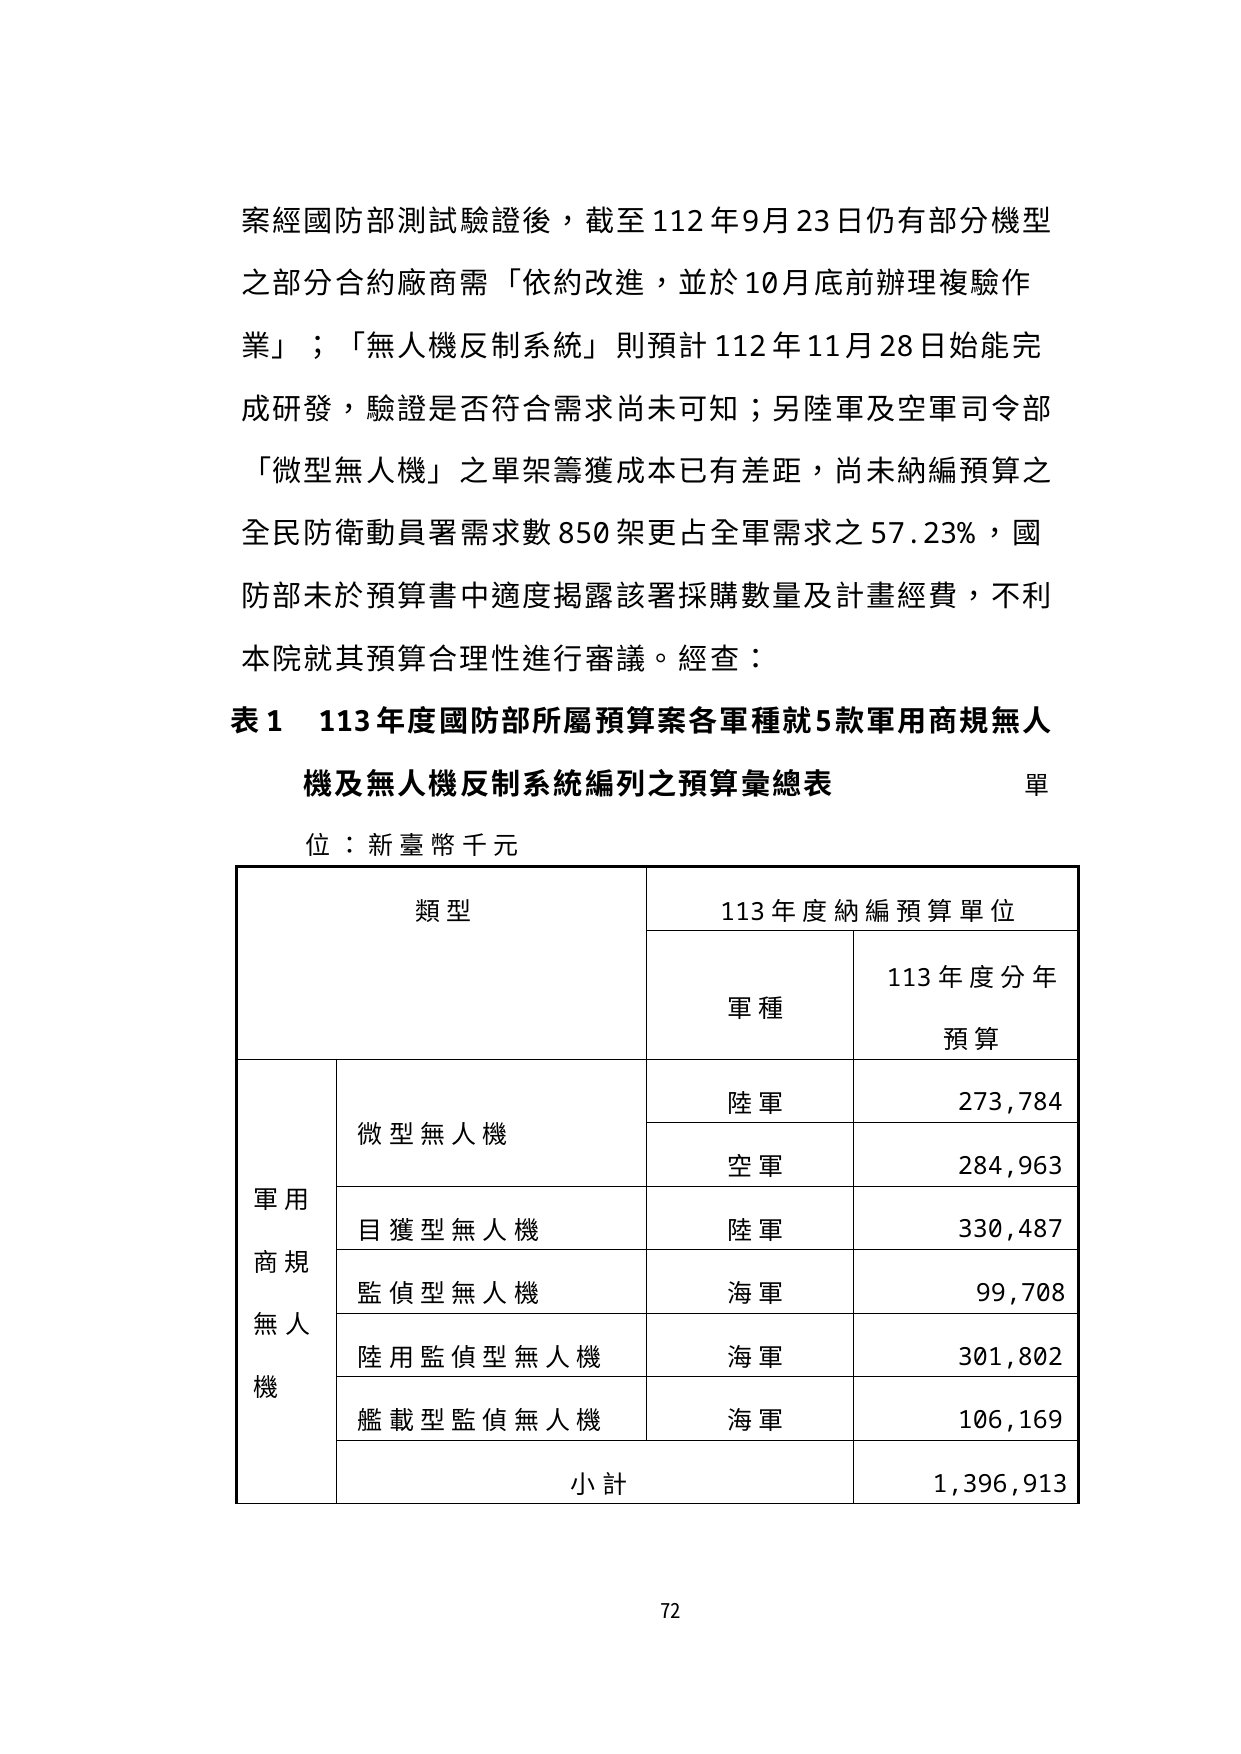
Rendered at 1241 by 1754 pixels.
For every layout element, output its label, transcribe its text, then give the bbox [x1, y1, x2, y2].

table_cell 1,396,913 [854, 1441, 1077, 1503]
table_header 113年度納編預算單位 [647, 868, 1077, 930]
table_cell 海軍 [647, 1377, 853, 1440]
table_cell 301,802 [854, 1314, 1077, 1376]
table_cell 106,169 [854, 1377, 1077, 1440]
table_cell 330,487 [854, 1187, 1077, 1249]
table_cell 軍用商規無人機 [238, 1060, 336, 1503]
table_cell 陸軍 [647, 1060, 853, 1122]
table_cell 陸用監偵型無人機 [337, 1314, 646, 1376]
table_cell 目獲型無人機 [337, 1187, 646, 1249]
table_cell 微型無人機 [337, 1060, 646, 1186]
text 案經國防部測試驗證後，截至112年9月23日仍有部分機型之部分合約廠商需「依約改進，並於10月底前辦理複驗作業」；「無人機反制系統」則預計112年11月28日始能完成研發，驗證是否符合需求尚未可知；另陸軍及空軍司令部「微型無人機」之單架籌獲成本已有差距，尚未納編預算之全民防衛動員署需求數850架更占全軍需求之57.23%，國防部未於預算書中適度揭露該署採購數量及計畫經費，不利本院就其預算合理性進行審議。經查： [236, 177, 1063, 677]
table_cell 軍種 [647, 931, 853, 1058]
table_cell 113年度分年預算 [854, 931, 1077, 1058]
table_cell 小計 [337, 1441, 853, 1503]
table_cell 監偵型無人機 [337, 1250, 646, 1313]
table_cell 284,963 [854, 1123, 1077, 1186]
table_cell 海軍 [647, 1314, 853, 1376]
table_cell 空軍 [647, 1123, 853, 1186]
table_cell 艦載型監偵無人機 [337, 1377, 646, 1440]
text 表1 113年度國防部所屬預算案各軍種就5款軍用商規無人機及無人機反制系統編列之預算彙總表 單位：新臺幣千元 [222, 677, 1063, 865]
table_header 類型 [238, 868, 646, 1058]
table_cell 273,784 [854, 1060, 1077, 1122]
table_cell 海軍 [647, 1250, 853, 1313]
table_cell 陸軍 [647, 1187, 853, 1249]
table_cell 99,708 [854, 1250, 1077, 1313]
